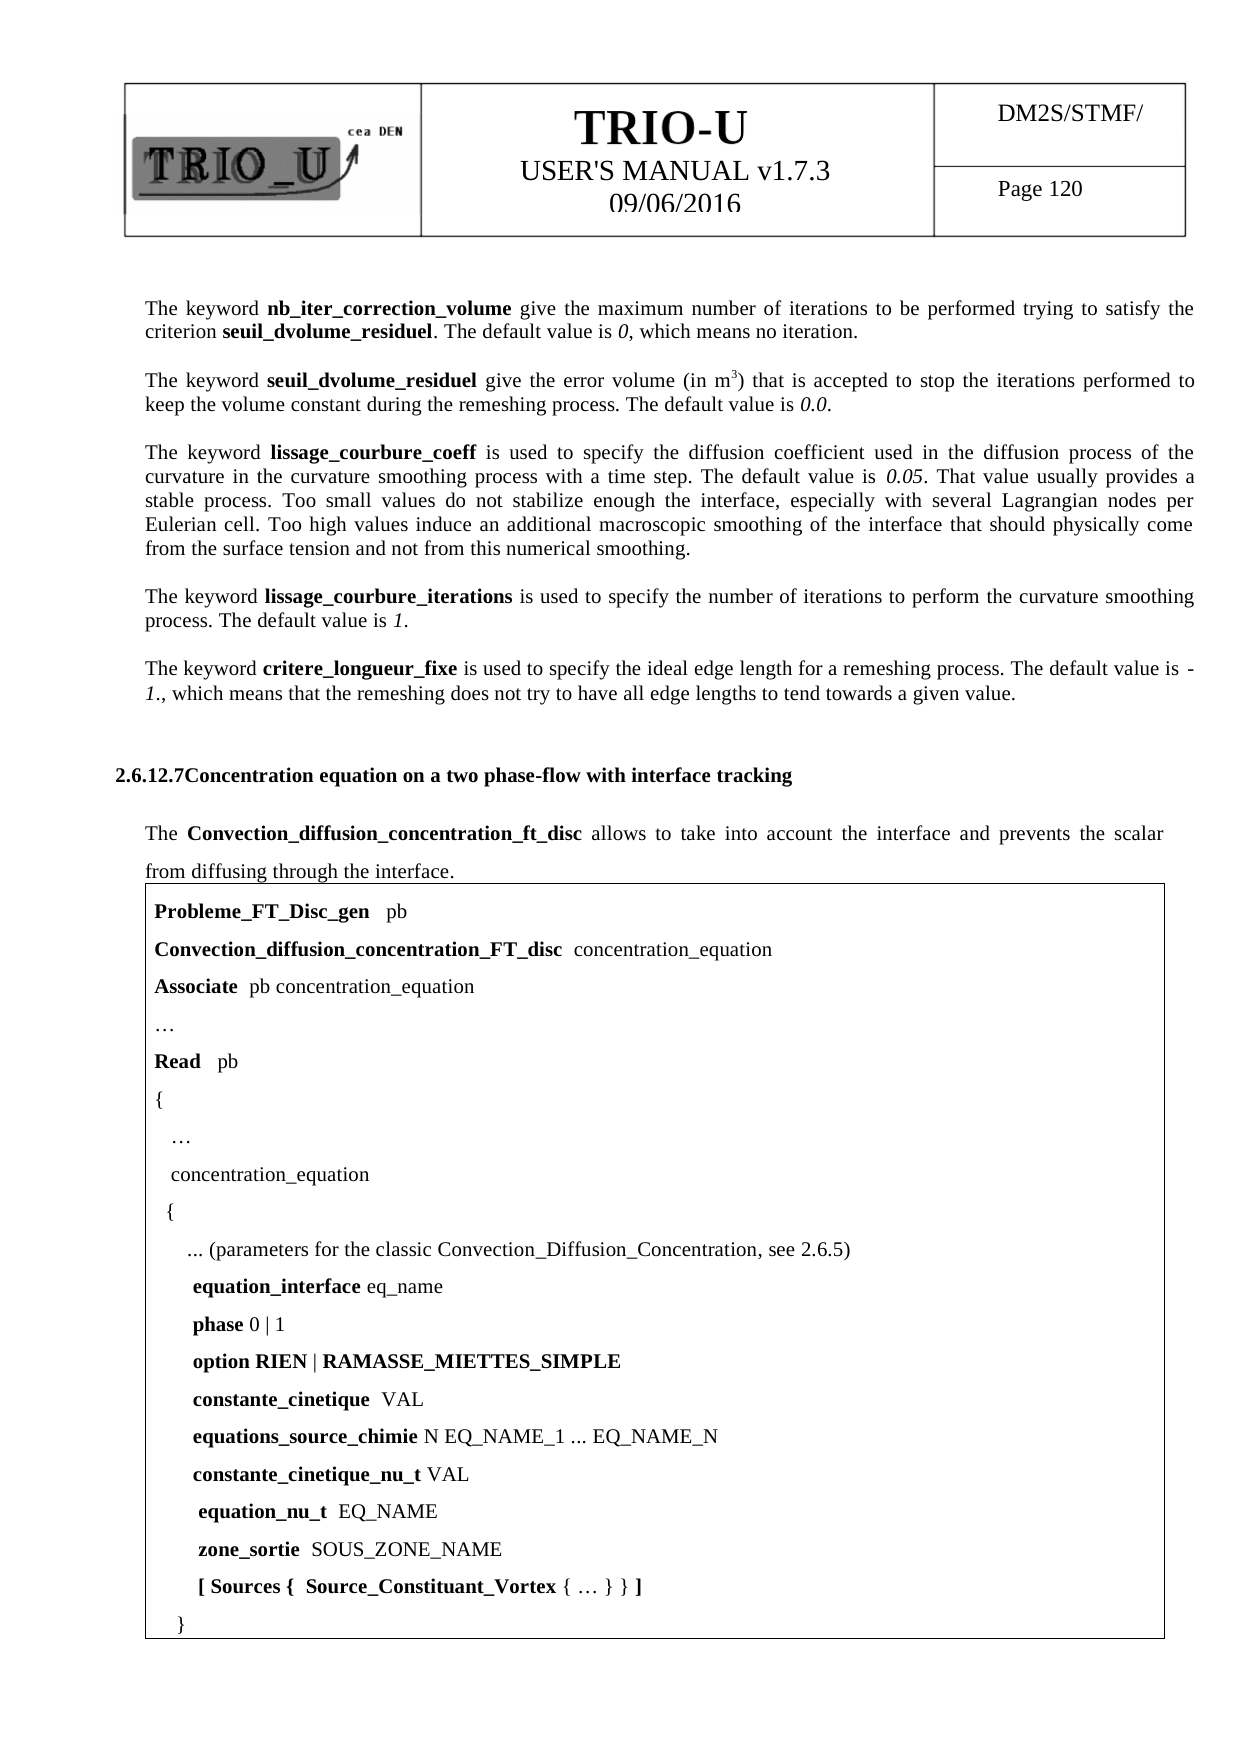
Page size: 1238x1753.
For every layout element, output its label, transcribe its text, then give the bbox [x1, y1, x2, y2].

text Read pb [146, 1033, 1164, 1070]
text The keyword critere_longueur_fixe is used to specify the ideal edge length for a remeshing process. The default value is -1., which means that the remeshing does not try to have all edge lengths to tend towards a given value. [145, 656, 1196, 704]
text } [146, 1595, 1164, 1638]
text phase 0 | 1 [146, 1295, 1164, 1333]
text option RIEN | RAMASSE_MIETTES_SIMPLE [146, 1333, 1164, 1370]
text Associate pb concentration_equation [146, 958, 1164, 995]
text equation_nu_t EQ_NAME [146, 1483, 1164, 1520]
text [ Sources { Source_Constituant_Vortex { … } } ] [146, 1558, 1164, 1595]
text equations_source_chimie N EQ_NAME_1 ... EQ_NAME_N [146, 1408, 1164, 1445]
text The keyword nb_iter_correction_volume give the maximum number of iterations to be performed trying to satisfy the criterion seuil_dvolume_residuel. The default value is 0, which means no iteration. [145, 295, 1196, 343]
text The Convection_diffusion_concentration_ft_disc allows to take into account the interface and prevents the scalar from diffusing through the interface. [145, 808, 1165, 883]
text concentration_equation [146, 1145, 1164, 1183]
text The keyword seuil_dvolume_residuel give the error volume (in m3) that is accepted to stop the iterations performed to keep the volume constant during the remeshing process. The default value is 0.0. [145, 367, 1196, 416]
text … [146, 995, 1164, 1033]
text The keyword lissage_courbure_iterations is used to specify the number of iterations to perform the curvature smoothing process. The default value is 1. [145, 584, 1196, 632]
text Probleme_FT_Disc_gen pb [146, 884, 1164, 920]
text zone_sortie SOUS_ZONE_NAME [146, 1520, 1164, 1558]
text The keyword lissage_courbure_coeff is used to specify the diffusion coefficient used in the diffusion process of the curvature in the curvature smoothing process with a time step. The default value is 0.05. That value usually provides a stable process. Too small values do not stabilize enough the interface, especially with several Lagrangian nodes per Eulerian cell. Too high values induce an additional macroscopic smoothing of the interface that should physically come from the surface tension and not from this numerical smoothing. [145, 440, 1196, 560]
text constante_cinetique_nu_t VAL [146, 1445, 1164, 1483]
subtitle Concentration equation on a two phase-flow with interface tracking [115, 763, 1165, 787]
text … [146, 1108, 1164, 1145]
text { [146, 1183, 1164, 1220]
text { [146, 1070, 1164, 1108]
text constante_cinetique VAL [146, 1370, 1164, 1408]
text equation_interface eq_name [146, 1258, 1164, 1295]
text Convection_diffusion_concentration_FT_disc concentration_equation [146, 920, 1164, 958]
text ... (parameters for the classic Convection_Diffusion_Concentration, see 2.6.5) [146, 1220, 1164, 1258]
